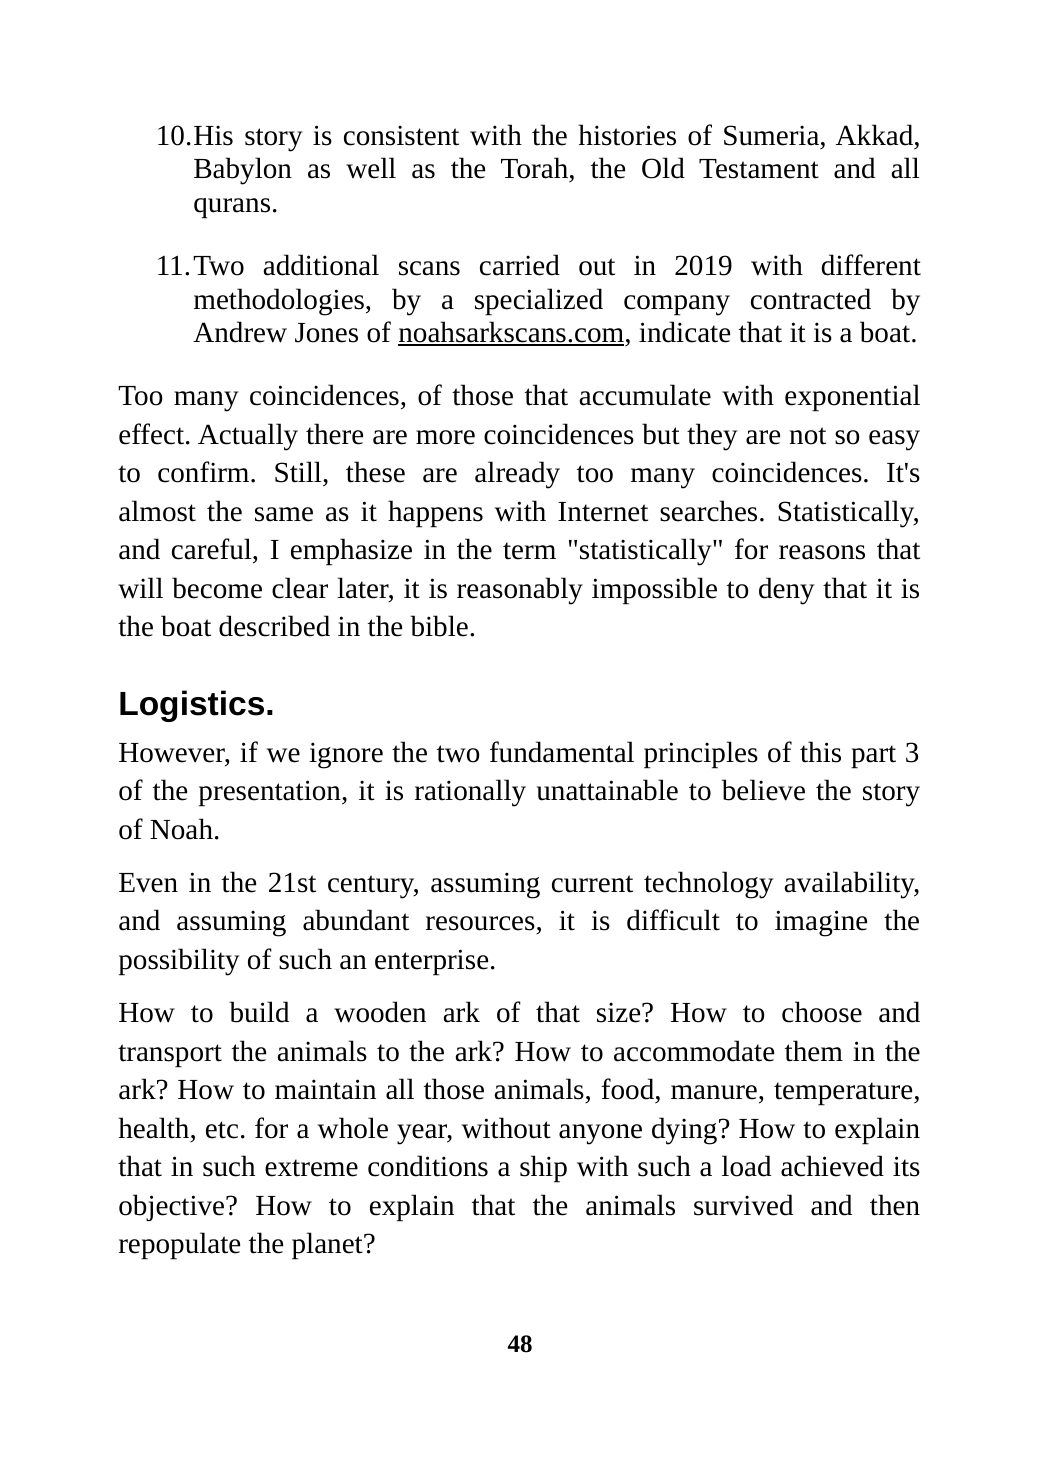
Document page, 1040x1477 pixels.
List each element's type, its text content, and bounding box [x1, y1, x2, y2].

text How to build a wooden ark of that size? How to choose and transport the animals to the ark? How to accommodate them in the ark? How to maintain all those animals, food, manure, temperature, health, etc. for a whole year, without anyone dying? How to explain that in such extreme conditions a ship with such a load achieved its objective? How to explain that the animals survived and then repopulate the planet? [118, 995, 921, 1260]
list Two additional scans carried out in 2019 with different methodologies, by a specialized company contracted by Andrew Jones of noahsarkscans.com, indicate that it is a boat. [156, 248, 921, 349]
text Too many coincidences, of those that accumulate with exponential effect. Actually there are more coincidences but they are not so easy to confirm. Still, these are already too many coincidences. It's almost the same as it happens with Internet searches. Statistically, and careful, I emphasize in the term "statistically" for reasons that will become clear later, it is reasonably impossible to deny that it is the boat described in the bible. [118, 378, 921, 643]
text Even in the 21st century, assuming current technology availability, and assuming abundant resources, it is difficult to imagine the possibility of such an enterprise. [118, 865, 921, 976]
subtitle Logistics. [118, 683, 921, 722]
list His story is consistent with the histories of Sumeria, Akkad, Babylon as well as the Torah, the Old Testament and all qurans. [156, 118, 921, 219]
text However, if we ignore the two fundamental principles of this part 3 of the presentation, it is rationally unattainable to believe the story of Noah. [118, 735, 921, 845]
